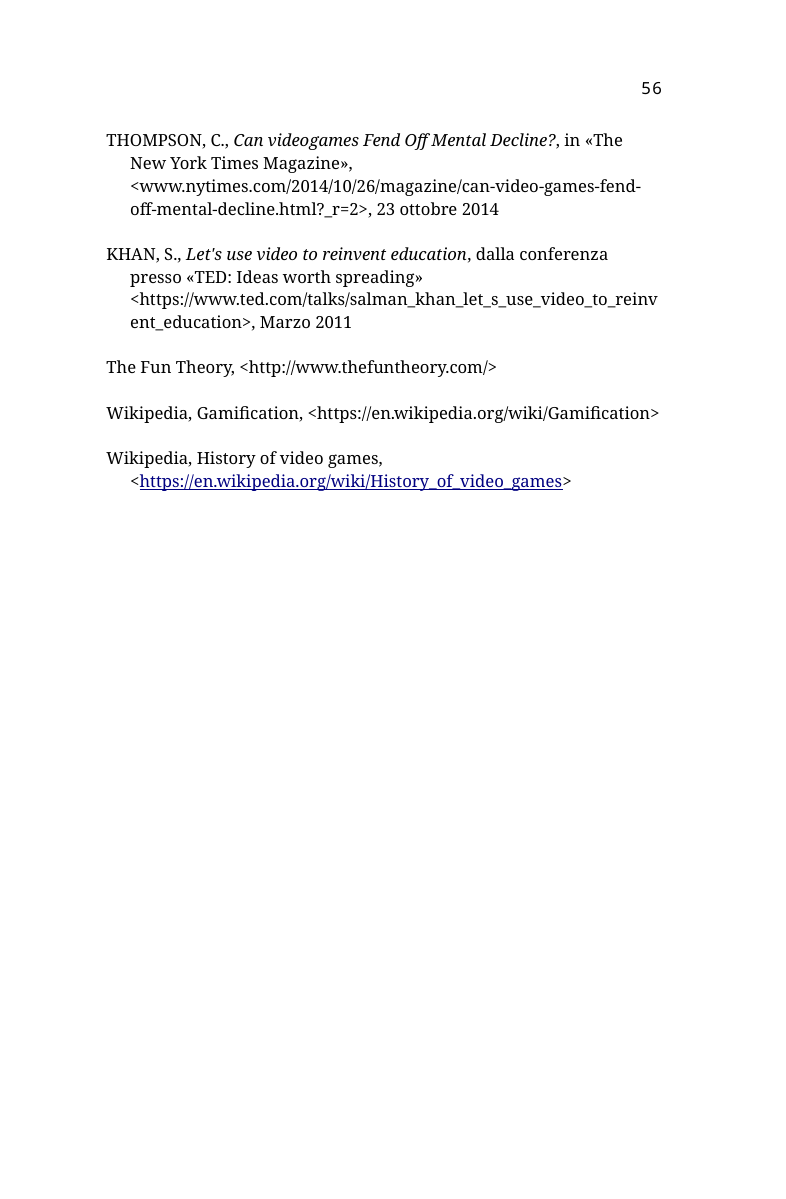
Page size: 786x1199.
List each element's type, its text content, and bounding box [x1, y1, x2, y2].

text Wikipedia, Gamification, <https://en.wikipedia.org/wiki/Gamification> [106, 401, 661, 424]
text Wikipedia, History of video games, <https://en.wikipedia.org/wiki/History_of_video_games> [106, 447, 661, 492]
text THOMPSON, C., Can videogames Fend Off Mental Decline?, in «The New York Times Magazine», <www.nytimes.com/2014/10/26/magazine/can-video-games-fend-off-mental-decline.html?_r=2>, 23 ottobre 2014 [106, 129, 661, 220]
text The Fun Theory, <http://www.thefuntheory.com/> [106, 356, 661, 379]
text KHAN, S., Let's use video to reinvent education, dalla conferenza presso «TED: Ideas worth spreading» <https://www.ted.com/talks/salman_khan_let_s_use_video_to_reinvent_education>, Marzo 2011 [106, 242, 661, 333]
